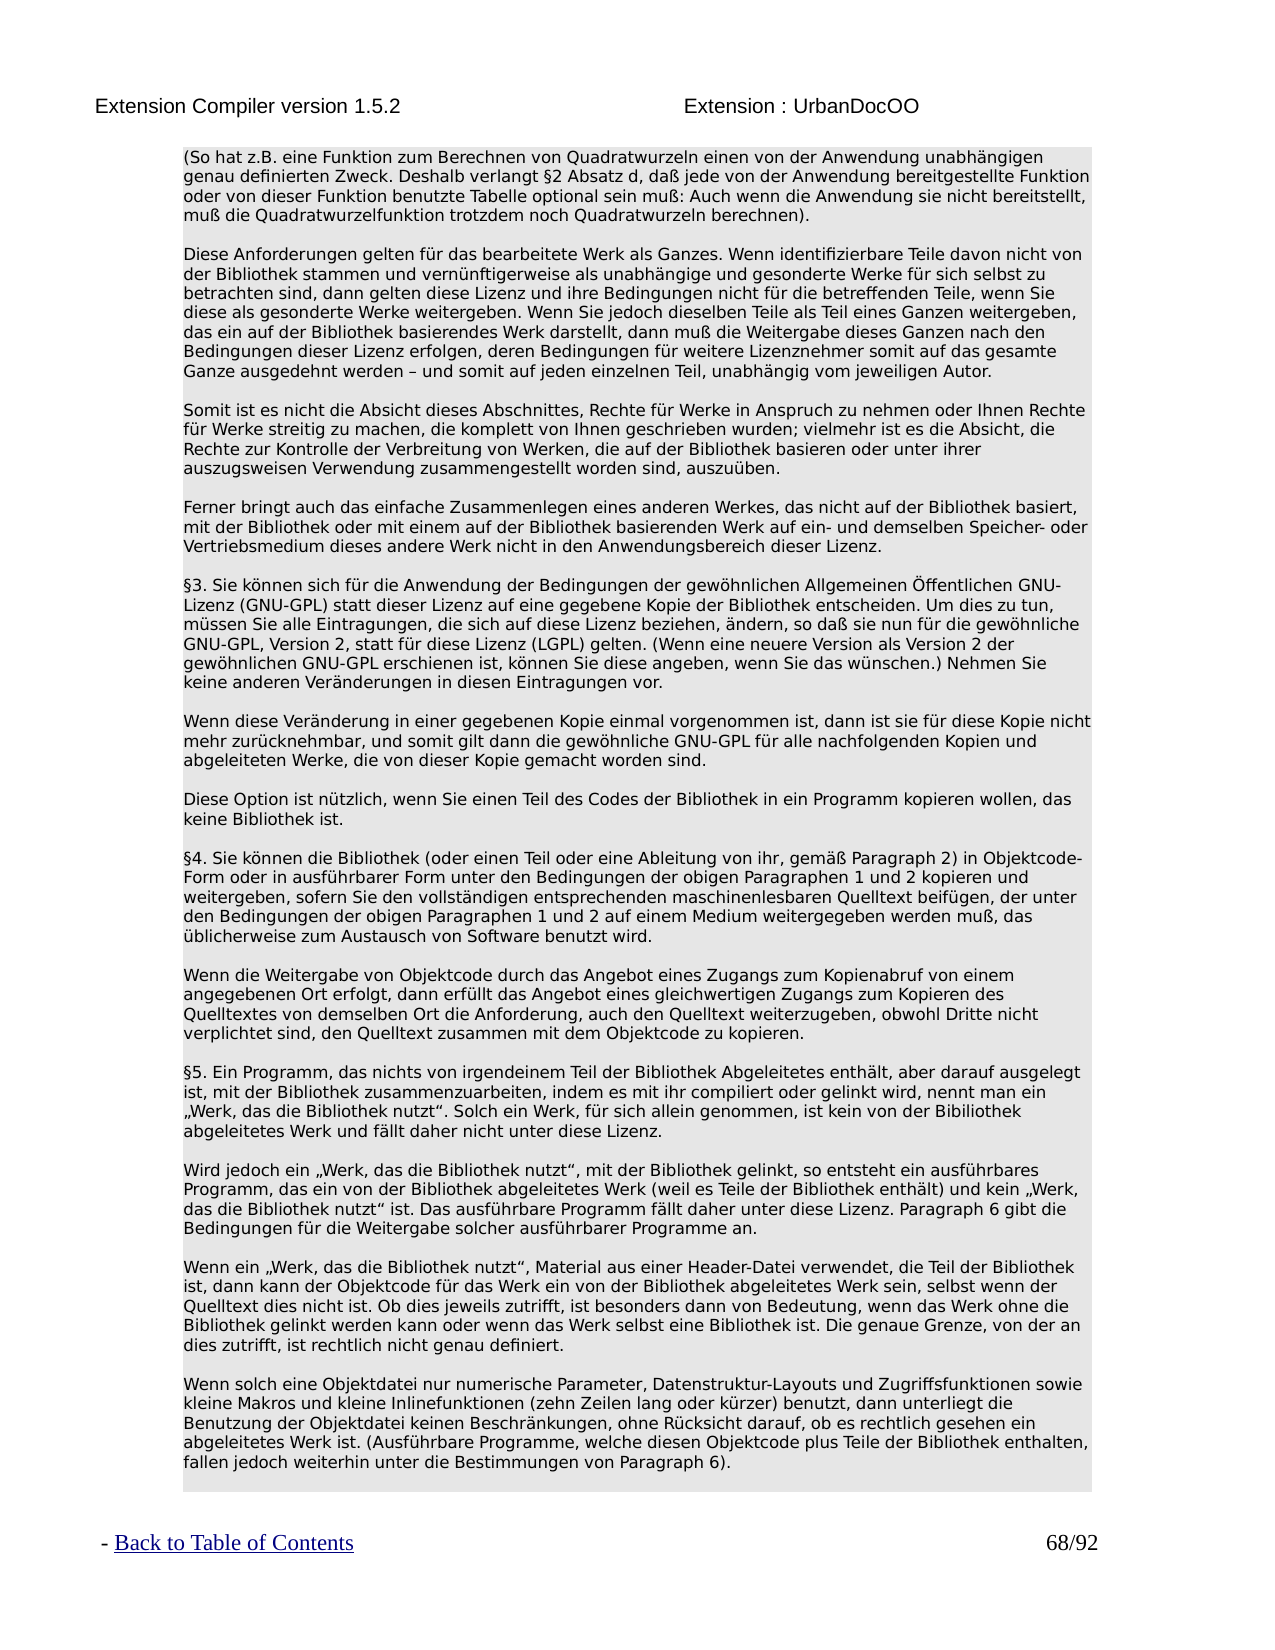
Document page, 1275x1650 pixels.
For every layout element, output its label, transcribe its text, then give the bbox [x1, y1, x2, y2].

text §5. Ein Programm, das nichts von irgendeinem Teil der Bibliothek Abgeleitetes enthält, aber darauf ausgelegt ist, mit der Bibliothek zusammenzuarbeiten, indem es mit ihr compiliert oder gelinkt wird, nennt man ein „Werk, das die Bibliothek nutzt“. Solch ein Werk, für sich allein genommen, ist kein von der Bibiliothek abgeleitetes Werk und fällt daher nicht unter diese Lizenz. [183, 1063, 1092, 1141]
text Somit ist es nicht die Absicht dieses Abschnittes, Rechte für Werke in Anspruch zu nehmen oder Ihnen Rechte für Werke streitig zu machen, die komplett von Ihnen geschrieben wurden; vielmehr ist es die Absicht, die Rechte zur Kontrolle der Verbreitung von Werken, die auf der Bibliothek basieren oder unter ihrer auszugsweisen Verwendung zusammengestellt worden sind, auszuüben. [183, 401, 1092, 479]
text §4. Sie können die Bibliothek (oder einen Teil oder eine Ableitung von ihr, gemäß Paragraph 2) in Objektcode-Form oder in ausführbarer Form unter den Bedingungen der obigen Paragraphen 1 und 2 kopieren und weitergeben, sofern Sie den vollständigen entsprechenden maschinenlesbaren Quelltext beifügen, der unter den Bedingungen der obigen Paragraphen 1 und 2 auf einem Medium weitergegeben werden muß, das üblicherweise zum Austausch von Software benutzt wird. [183, 849, 1092, 946]
text Wenn die Weitergabe von Objektcode durch das Angebot eines Zugangs zum Kopienabruf von einem angegebenen Ort erfolgt, dann erfüllt das Angebot eines gleichwertigen Zugangs zum Kopieren des Quelltextes von demselben Ort die Anforderung, auch den Quelltext weiterzugeben, obwohl Dritte nicht verplichtet sind, den Quelltext zusammen mit dem Objektcode zu kopieren. [183, 966, 1092, 1043]
text Diese Anforderungen gelten für das bearbeitete Werk als Ganzes. Wenn identifizierbare Teile davon nicht von der Bibliothek stammen und vernünftigerweise als unabhängige und gesonderte Werke für sich selbst zu betrachten sind, dann gelten diese Lizenz und ihre Bedingungen nicht für die betreffenden Teile, wenn Sie diese als gesonderte Werke weitergeben. Wenn Sie jedoch dieselben Teile als Teil eines Ganzen weitergeben, das ein auf der Bibliothek basierendes Werk darstellt, dann muß die Weitergabe dieses Ganzen nach den Bedingungen dieser Lizenz erfolgen, deren Bedingungen für weitere Lizenznehmer somit auf das gesamte Ganze ausgedehnt werden – und somit auf jeden einzelnen Teil, unabhängig vom jeweiligen Autor. [183, 245, 1092, 381]
text (So hat z.B. eine Funktion zum Berechnen von Quadratwurzeln einen von der Anwendung unabhängigen genau definierten Zweck. Deshalb verlangt §2 Absatz d, daß jede von der Anwendung bereitgestellte Funktion oder von dieser Funktion benutzte Tabelle optional sein muß: Auch wenn die Anwendung sie nicht bereitstellt, muß die Quadratwurzelfunktion trotzdem noch Quadratwurzeln berechnen). [183, 147, 1092, 225]
text §3. Sie können sich für die Anwendung der Bedingungen der gewöhnlichen Allgemeinen Öffentlichen GNU-Lizenz (GNU-GPL) statt dieser Lizenz auf eine gegebene Kopie der Bibliothek entscheiden. Um dies zu tun, müssen Sie alle Eintragungen, die sich auf diese Lizenz beziehen, ändern, so daß sie nun für die gewöhnliche GNU-GPL, Version 2, statt für diese Lizenz (LGPL) gelten. (Wenn eine neuere Version als Version 2 der gewöhnlichen GNU-GPL erschienen ist, können Sie diese angeben, wenn Sie das wünschen.) Nehmen Sie keine anderen Veränderungen in diesen Eintragungen vor. [183, 576, 1092, 693]
text Wenn ein „Werk, das die Bibliothek nutzt“, Material aus einer Header-Datei verwendet, die Teil der Bibliothek ist, dann kann der Objektcode für das Werk ein von der Bibliothek abgeleitetes Werk sein, selbst wenn der Quelltext dies nicht ist. Ob dies jeweils zutrifft, ist besonders dann von Bedeutung, wenn das Werk ohne die Bibliothek gelinkt werden kann oder wenn das Werk selbst eine Bibliothek ist. Die genaue Grenze, von der an dies zutrifft, ist rechtlich nicht genau definiert. [183, 1258, 1092, 1355]
text Ferner bringt auch das einfache Zusammenlegen eines anderen Werkes, das nicht auf der Bibliothek basiert, mit der Bibliothek oder mit einem auf der Bibliothek basierenden Werk auf ein- und demselben Speicher- oder Vertriebsmedium dieses andere Werk nicht in den Anwendungsbereich dieser Lizenz. [183, 498, 1092, 557]
text Diese Option ist nützlich, wenn Sie einen Teil des Codes der Bibliothek in ein Programm kopieren wollen, das keine Bibliothek ist. [183, 790, 1092, 829]
text Wenn diese Veränderung in einer gegebenen Kopie einmal vorgenommen ist, dann ist sie für diese Kopie nicht mehr zurücknehmbar, und somit gilt dann die gewöhnliche GNU-GPL für alle nachfolgenden Kopien und abgeleiteten Werke, die von dieser Kopie gemacht worden sind. [183, 712, 1092, 771]
text Wenn solch eine Objektdatei nur numerische Parameter, Datenstruktur-Layouts und Zugriffsfunktionen sowie kleine Makros und kleine Inlinefunktionen (zehn Zeilen lang oder kürzer) benutzt, dann unterliegt die Benutzung der Objektdatei keinen Beschränkungen, ohne Rücksicht darauf, ob es rechtlich gesehen ein abgeleitetes Werk ist. (Ausführbare Programme, welche diesen Objektcode plus Teile der Bibliothek enthalten, fallen jedoch weiterhin unter die Bestimmungen von Paragraph 6). [183, 1375, 1092, 1472]
text Wird jedoch ein „Werk, das die Bibliothek nutzt“, mit der Bibliothek gelinkt, so entsteht ein ausführbares Programm, das ein von der Bibliothek abgeleitetes Werk (weil es Teile der Bibliothek enthält) und kein „Werk, das die Bibliothek nutzt“ ist. Das ausführbare Programm fällt daher unter diese Lizenz. Paragraph 6 gibt die Bedingungen für die Weitergabe solcher ausführbarer Programme an. [183, 1160, 1092, 1238]
